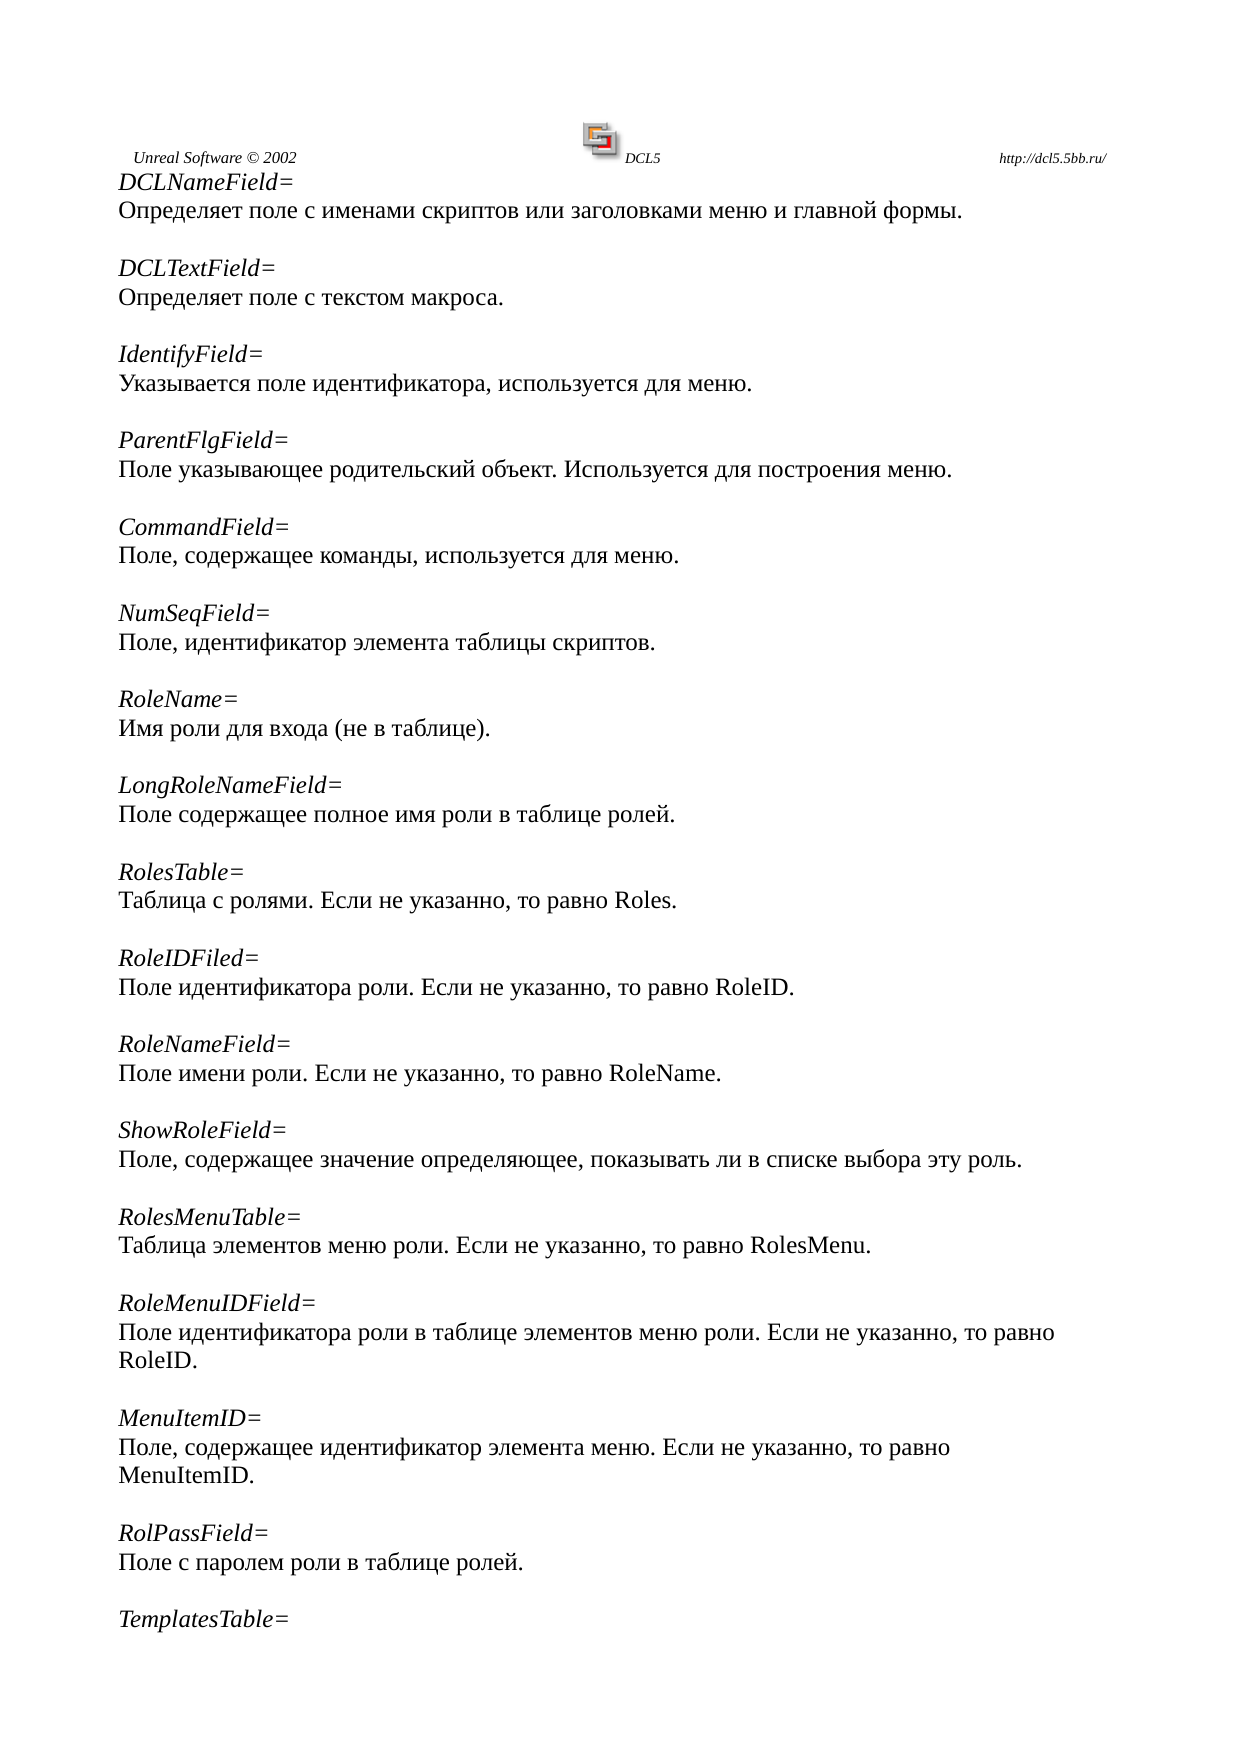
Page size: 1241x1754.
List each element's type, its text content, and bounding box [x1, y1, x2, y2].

text RoleName= [118, 684, 1122, 713]
text Поле, содержащее команды, используется для меню. [118, 540, 1122, 569]
text RolesMenuTable= [118, 1202, 1122, 1230]
text Имя роли для входа (не в таблице). [118, 713, 1122, 742]
text Поле указывающее родительский объект. Используется для построения меню. [118, 454, 1122, 483]
text Поле содержащее полное имя роли в таблице ролей. [118, 799, 1122, 828]
text IdentifyField= [118, 339, 1122, 368]
text RolPassField= [118, 1518, 1122, 1547]
text Поле, идентификатор элемента таблицы скриптов. [118, 627, 1122, 655]
text MenuItemID. [118, 1460, 1122, 1489]
text LongRoleNameField= [118, 770, 1122, 799]
text RoleNameField= [118, 1029, 1122, 1058]
text RoleID. [118, 1345, 1122, 1374]
text RoleIDFiled= [118, 943, 1122, 972]
text DCLTextField= [118, 253, 1122, 282]
picture [579, 118, 625, 164]
text CommandField= [118, 512, 1122, 540]
text RolesTable= [118, 857, 1122, 885]
text Таблица элементов меню роли. Если не указанно, то равно RolesMenu. [118, 1230, 1122, 1259]
text Поле имени роли. Если не указанно, то равно RoleName. [118, 1058, 1122, 1087]
text Поле с паролем роли в таблице ролей. [118, 1547, 1122, 1575]
text Определяет поле с именами скриптов или заголовками меню и главной формы. [118, 195, 1122, 224]
text ShowRoleField= [118, 1115, 1122, 1144]
text ParentFlgField= [118, 425, 1122, 454]
text TemplatesTable= [118, 1604, 1122, 1633]
text NumSeqField= [118, 598, 1122, 627]
text Поле, содержащее идентификатор элемента меню. Если не указанно, то равно [118, 1432, 1122, 1460]
text Поле идентификатора роли. Если не указанно, то равно RoleID. [118, 972, 1122, 1000]
text Поле идентификатора роли в таблице элементов меню роли. Если не указанно, то равно [118, 1317, 1122, 1345]
text DCLNameField= [118, 167, 1122, 195]
text RoleMenuIDField= [118, 1288, 1122, 1317]
text Указывается поле идентификатора, используется для меню. [118, 368, 1122, 397]
text Поле, содержащее значение определяющее, показывать ли в списке выбора эту роль. [118, 1144, 1122, 1173]
text Определяет поле с текстом макроса. [118, 282, 1122, 310]
text MenuItemID= [118, 1403, 1122, 1432]
text Таблица с ролями. Если не указанно, то равно Roles. [118, 885, 1122, 914]
